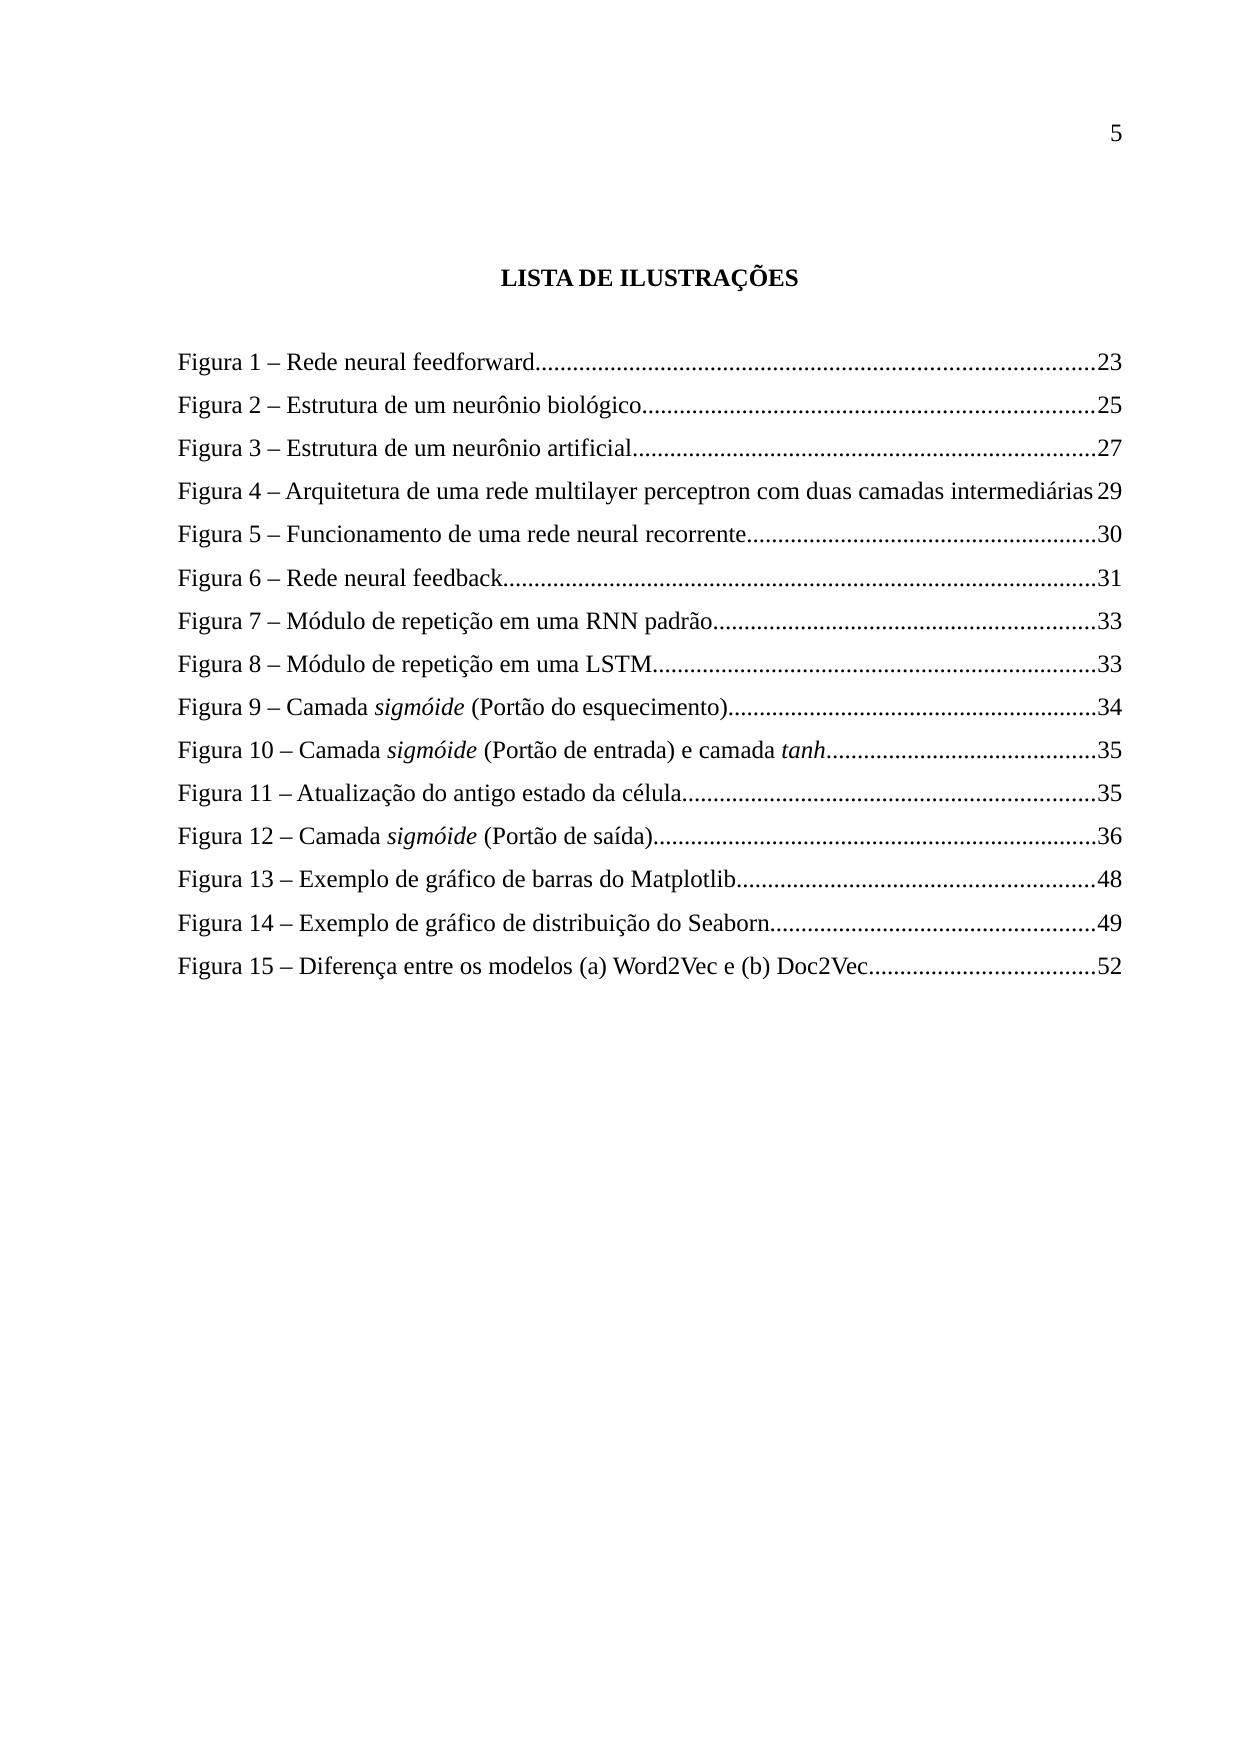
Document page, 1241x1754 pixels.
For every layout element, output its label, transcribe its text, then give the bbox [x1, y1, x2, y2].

text Figura 14 – Exemplo de gráfico de distribuição do Seaborn 49 [177, 908, 1122, 936]
text Figura 9 – Camada sigmóide (Portão do esquecimento) 34 [177, 692, 1122, 721]
text Figura 4 – Arquitetura de uma rede multilayer perceptron com duas camadas intermediárias 29 [177, 476, 1122, 505]
text Figura 7 – Módulo de repetição em uma RNN padrão 33 [177, 606, 1122, 634]
text Figura 2 – Estrutura de um neurônio biológico 25 [177, 390, 1122, 419]
text Figura 3 – Estrutura de um neurônio artificial 27 [177, 433, 1122, 462]
text Figura 15 – Diferença entre os modelos (a) Word2Vec e (b) Doc2Vec 52 [177, 951, 1122, 979]
text Figura 1 – Rede neural feedforward 23 [177, 347, 1122, 376]
subtitle LISTA DE ILUSTRAÇÕES [177, 263, 1122, 291]
text Figura 12 – Camada sigmóide (Portão de saída) 36 [177, 821, 1122, 850]
text Figura 5 – Funcionamento de uma rede neural recorrente 30 [177, 519, 1122, 548]
text Figura 10 – Camada sigmóide (Portão de entrada) e camada tanh 35 [177, 735, 1122, 764]
text Figura 13 – Exemplo de gráfico de barras do Matplotlib 48 [177, 864, 1122, 893]
text Figura 11 – Atualização do antigo estado da célula 35 [177, 778, 1122, 807]
text Figura 8 – Módulo de repetição em uma LSTM 33 [177, 649, 1122, 678]
text Figura 6 – Rede neural feedback 31 [177, 563, 1122, 591]
